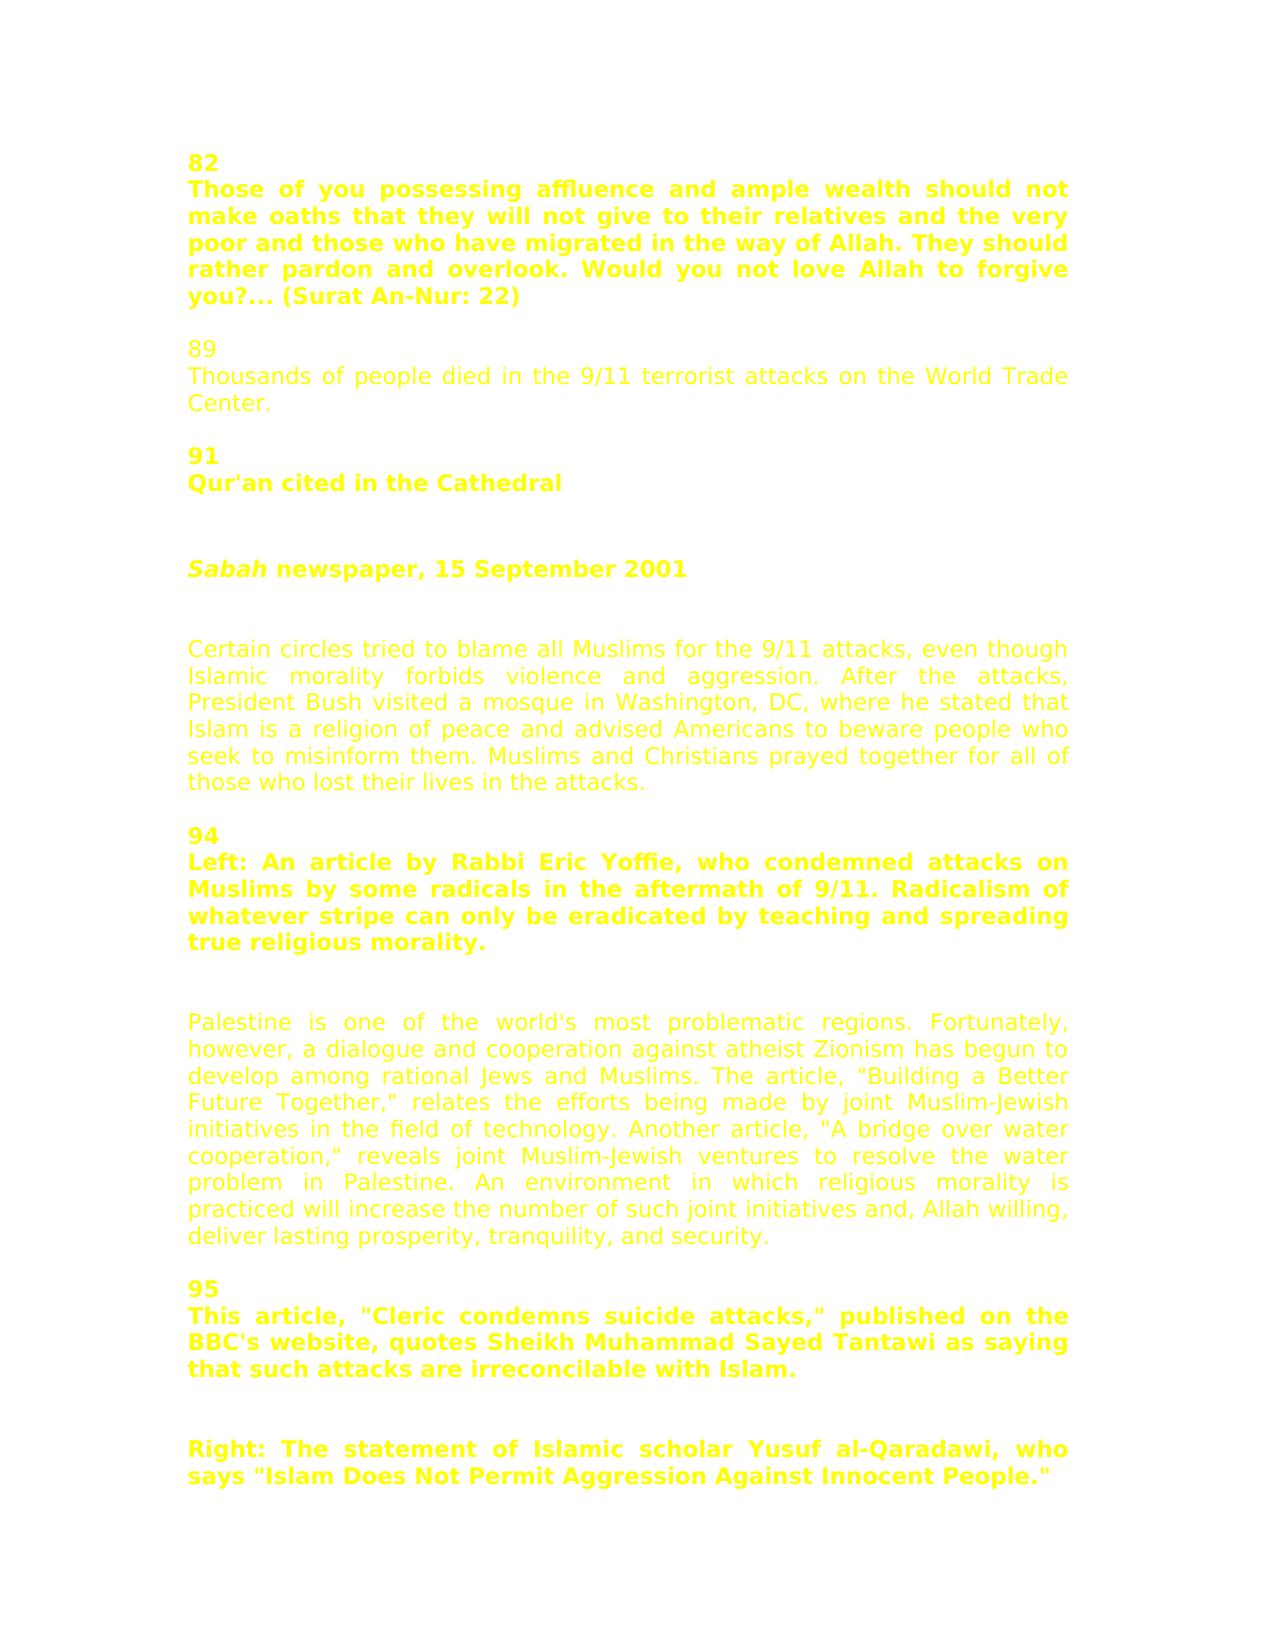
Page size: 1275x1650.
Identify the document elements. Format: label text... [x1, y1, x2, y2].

text Sabah newspaper, 15 September 2001 [187, 556, 1070, 583]
text Certain circles tried to blame all Muslims for the 9/11 attacks, even though Islamic morality forbids violence and aggression. After the attacks, President Bush visited a mosque in Washington, DC, where he stated that Islam is a religion of peace and advised Americans to beware people who seek to misinform them. Muslims and Christians prayed together for all of those who lost their lives in the attacks. [187, 636, 1070, 796]
text Thousands of people died in the 9/11 terrorist attacks on the World Trade Center. [187, 363, 1070, 417]
text Right: The statement of Islamic scholar Yusuf al-Qaradawi, who says "Islam Does Not Permit Aggression Against Innocent People." [187, 1436, 1070, 1489]
text 95 [187, 1276, 1070, 1303]
text Those of you possessing affluence and ample wealth should not make oaths that they will not give to their relatives and the very poor and those who have migrated in the way of Allah. They should rather pardon and overlook. Would you not love Allah to forgive you?... (Surat An-Nur: 22) [187, 177, 1070, 310]
text Qur'an cited in the Cathedral [187, 470, 1070, 497]
text Palestine is one of the world's most problematic regions. Fortunately, however, a dialogue and cooperation against atheist Zionism has begun to develop among rational Jews and Muslims. The article, "Building a Better Future Together," relates the efforts being made by joint Muslim-Jewish initiatives in the field of technology. Another article, "A bridge over water cooperation," reveals joint Muslim-Jewish ventures to resolve the water problem in Palestine. An environment in which religious morality is practiced will increase the number of such joint initiatives and, Allah willing, deliver lasting prosperity, tranquility, and security. [187, 1009, 1070, 1249]
text 89 [187, 337, 1070, 363]
text 94 [187, 823, 1070, 849]
text 91 [187, 443, 1070, 470]
text 82 [187, 150, 1070, 177]
text Left: An article by Rabbi Eric Yoffie, who condemned attacks on Muslims by some radicals in the aftermath of 9/11. Radicalism of whatever stripe can only be eradicated by teaching and spreading true religious morality. [187, 849, 1070, 956]
text This article, "Cleric condemns suicide attacks," published on the BBC's website, quotes Sheikh Muhammad Sayed Tantawi as saying that such attacks are irreconcilable with Islam. [187, 1303, 1070, 1383]
